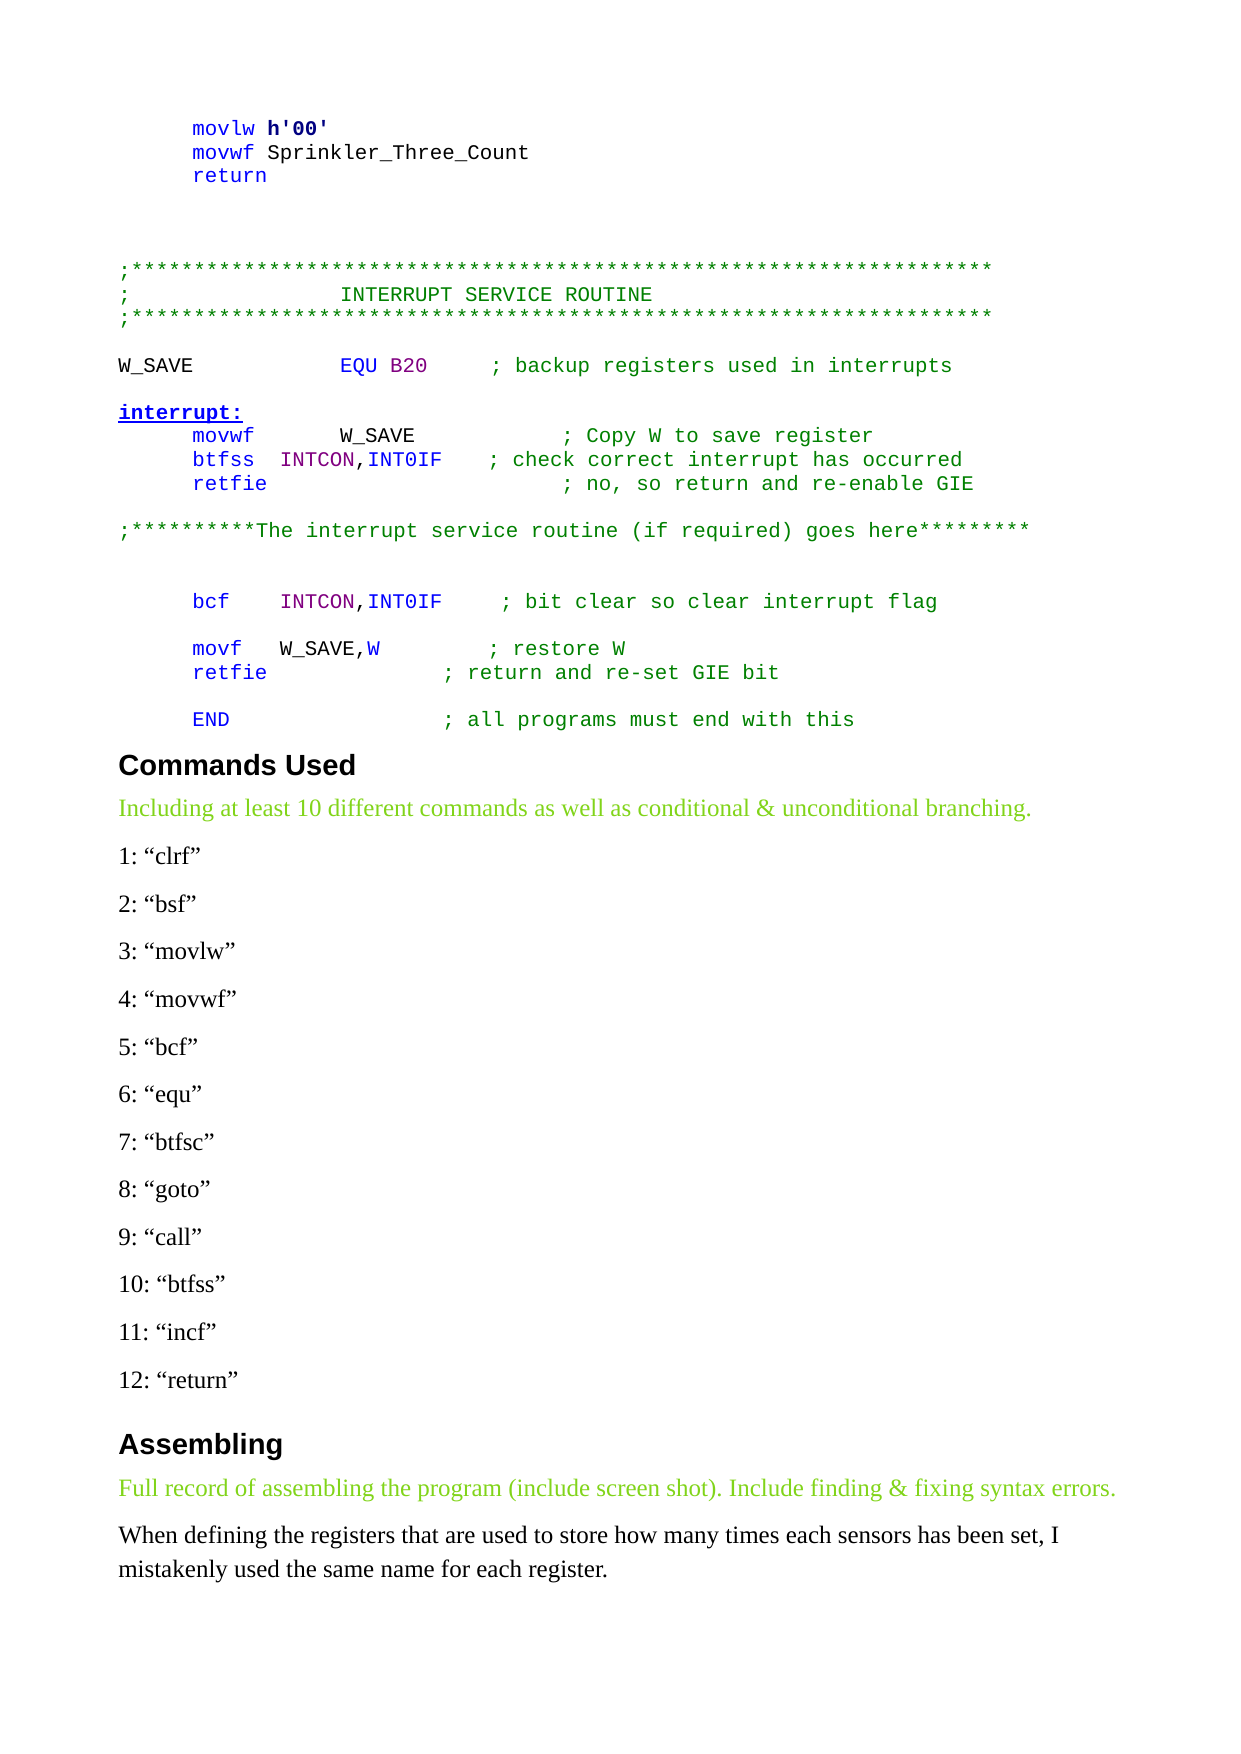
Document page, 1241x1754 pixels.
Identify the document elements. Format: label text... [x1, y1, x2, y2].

text Full record of assembling the program (include screen shot). Include finding & fixing syntax errors. [118, 1473, 1122, 1502]
text 10: “btfss” [118, 1269, 1122, 1298]
text When defining the registers that are used to store how many times each sensors has been set, I mistakenly used the same name for each register. [118, 1521, 1122, 1582]
text movf W_SAVE,W ; restore W [118, 638, 1122, 662]
text 12: “return” [118, 1365, 1122, 1393]
subtitle Assembling [118, 1427, 1122, 1461]
text 6: “equ” [118, 1079, 1122, 1108]
text ;********************************************************************* [118, 260, 1122, 284]
text return [118, 165, 1122, 189]
text 11: “incf” [118, 1317, 1122, 1346]
text retfie ; no, so return and re-enable GIE [118, 473, 1122, 496]
text 3: “movlw” [118, 936, 1122, 965]
text bcf INTCON,INT0IF ; bit clear so clear interrupt flag [118, 591, 1122, 615]
text 2: “bsf” [118, 889, 1122, 917]
text retfie ; return and re-set GIE bit [118, 662, 1122, 686]
text movlw h'00' [118, 118, 1122, 142]
text 9: “call” [118, 1222, 1122, 1251]
text movwf W_SAVE ; Copy W to save register [118, 426, 1122, 449]
text ; INTERRUPT SERVICE ROUTINE [118, 284, 1122, 307]
text movwf Sprinkler_Three_Count [118, 142, 1122, 165]
text 7: “btfsc” [118, 1127, 1122, 1156]
text 4: “movwf” [118, 984, 1122, 1013]
text 8: “goto” [118, 1174, 1122, 1203]
text Including at least 10 different commands as well as conditional & unconditional branching. [118, 793, 1122, 822]
text W_SAVE EQU B20 ; backup registers used in interrupts [118, 354, 1122, 378]
text ;********************************************************************* [118, 307, 1122, 331]
text btfss INTCON,INT0IF ; check correct interrupt has occurred [118, 449, 1122, 473]
text ;**********The interrupt service routine (if required) goes here********* [118, 520, 1122, 544]
text END ; all programs must end with this [118, 709, 1122, 733]
text 1: “clrf” [118, 841, 1122, 870]
text 5: “bcf” [118, 1032, 1122, 1060]
subtitle Commands Used [118, 747, 1122, 781]
text interrupt: [118, 402, 1122, 426]
